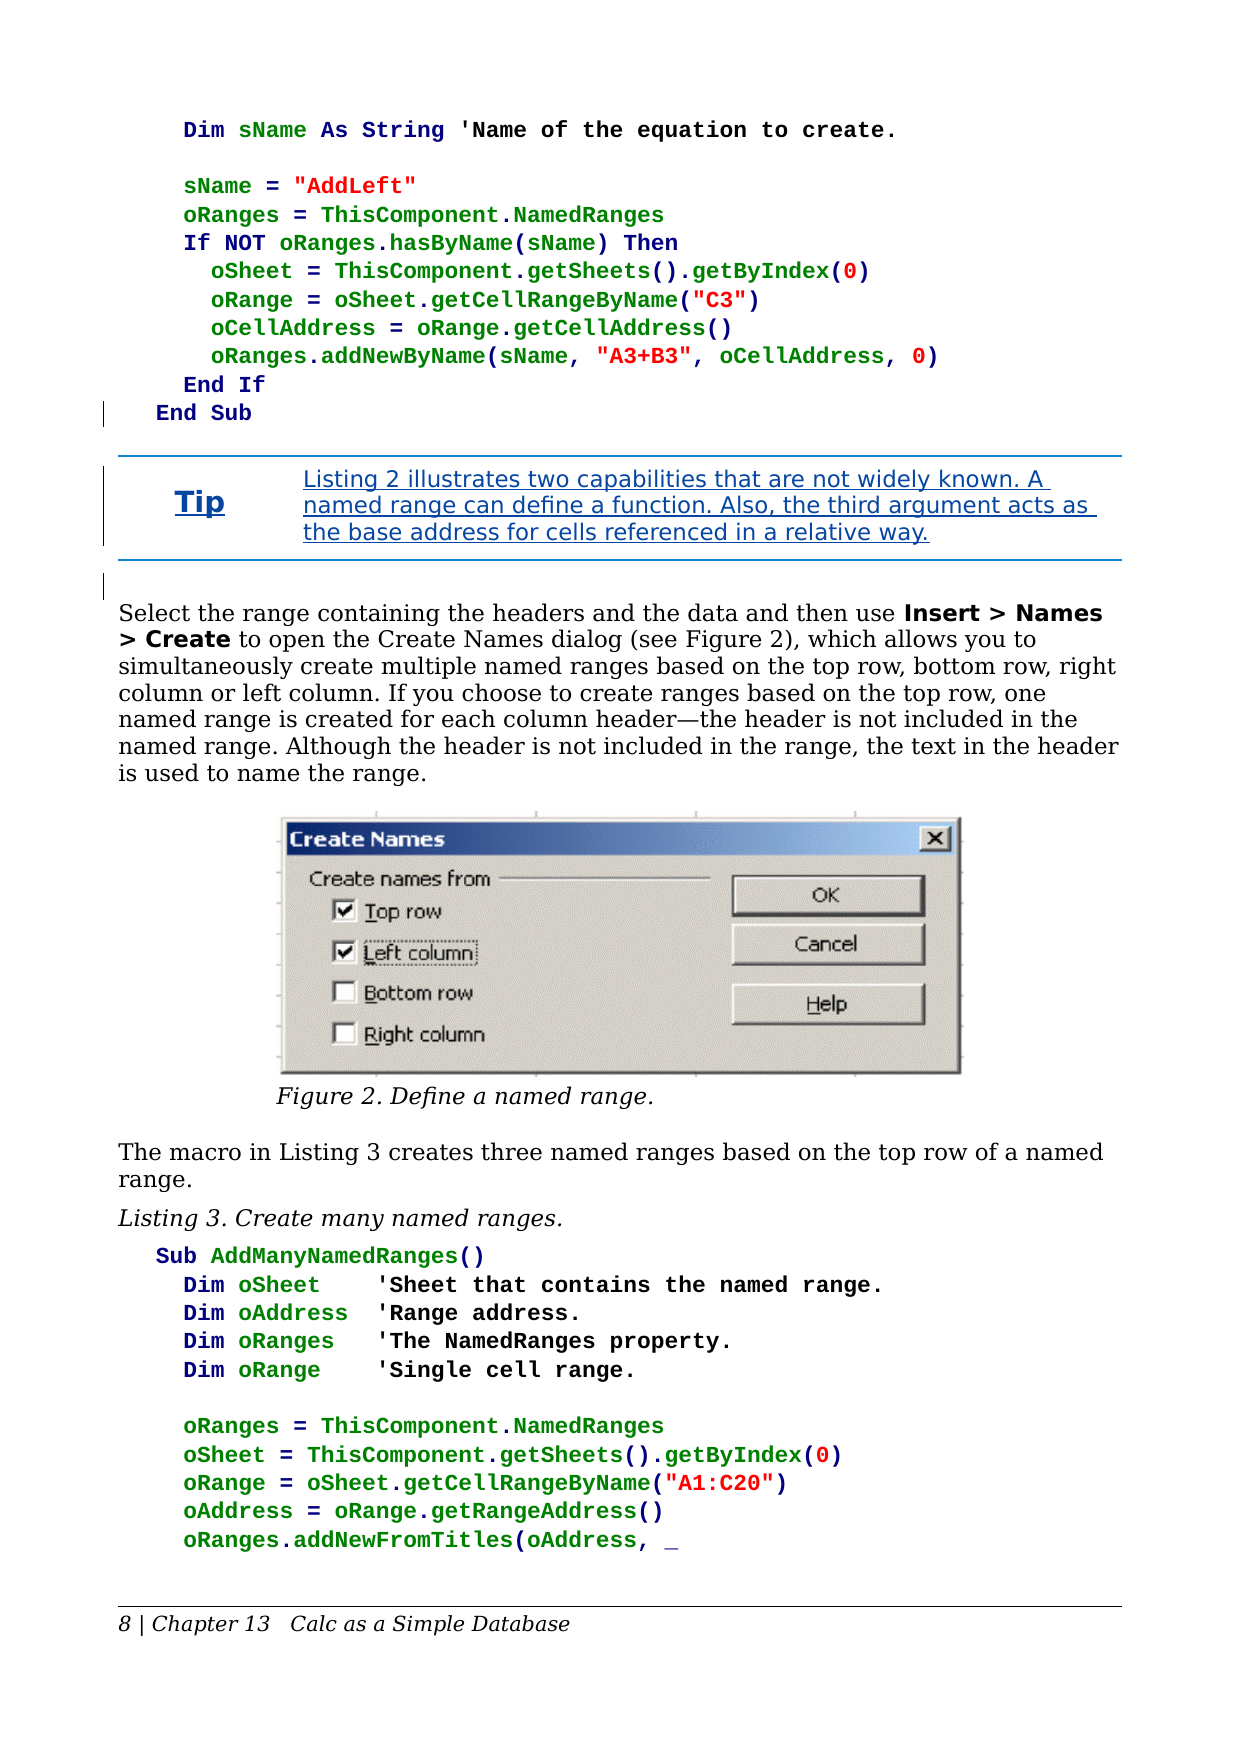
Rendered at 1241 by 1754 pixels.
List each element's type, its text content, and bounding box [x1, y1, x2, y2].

text Sub AddManyNamedRanges() [156, 1244, 1092, 1271]
text oRanges = ThisComponent.NamedRanges [156, 203, 1092, 229]
list Listing 3. Create many named ranges. [118, 1205, 1122, 1232]
text The macro in Listing 3 creates three named ranges based on the top row of a named range. [118, 1139, 1122, 1193]
text End If [156, 373, 1092, 399]
text End Sub [156, 401, 1092, 427]
text oRange = oSheet.getCellRangeByName("C3") [156, 288, 1092, 314]
text Select the range containing the headers and the data and then use Insert > Names > Create to open the Create Names dialog (see Figure 2), which allows you to simultaneously create multiple named ranges based on the top row, bottom row, right column or left column. If you choose to create ranges based on the top row, one named range is created for each column header—the header is not included in the named range. Although the header is not included in the range, the text in the header is used to name the range. [118, 600, 1122, 787]
text Dim oRanges 'The NamedRanges property. [156, 1329, 1092, 1356]
text oCellAddress = oRange.getCellAddress() [156, 316, 1092, 342]
text oRanges.addNewByName(sName, "A3+B3", oCellAddress, 0) [156, 345, 1092, 371]
text Dim oRange 'Single cell range. [156, 1358, 1092, 1384]
text Dim oAddress 'Range address. [156, 1301, 1092, 1327]
table_header Tip [118, 457, 281, 559]
text oRange = oSheet.getCellRangeByName("A1:C20") [156, 1471, 1092, 1497]
text oSheet = ThisComponent.getSheets().getByIndex(0) [156, 1443, 1092, 1469]
text Dim sName As String 'Name of the equation to create. [156, 118, 1092, 144]
text Dim oSheet 'Sheet that contains the named range. [156, 1273, 1092, 1299]
text oAddress = oRange.getRangeAddress() [156, 1499, 1092, 1526]
text oSheet = ThisComponent.getSheets().getByIndex(0) [156, 260, 1092, 286]
table_header Listing 2 illustrates two capabilities that are not widely known. A named range can define a function. Also, the third argument acts as the base address for cells referenced in a relative way. [281, 457, 1122, 559]
text If NOT oRanges.hasByName(sName) Then [156, 231, 1092, 257]
text oRanges.addNewFromTitles(oAddress, _ [156, 1528, 1092, 1554]
picture [276, 811, 964, 1077]
text oRanges = ThisComponent.NamedRanges [156, 1414, 1092, 1441]
text sName = "AddLeft" [156, 175, 1092, 201]
text Figure 2. Define a named range. [276, 1077, 964, 1109]
